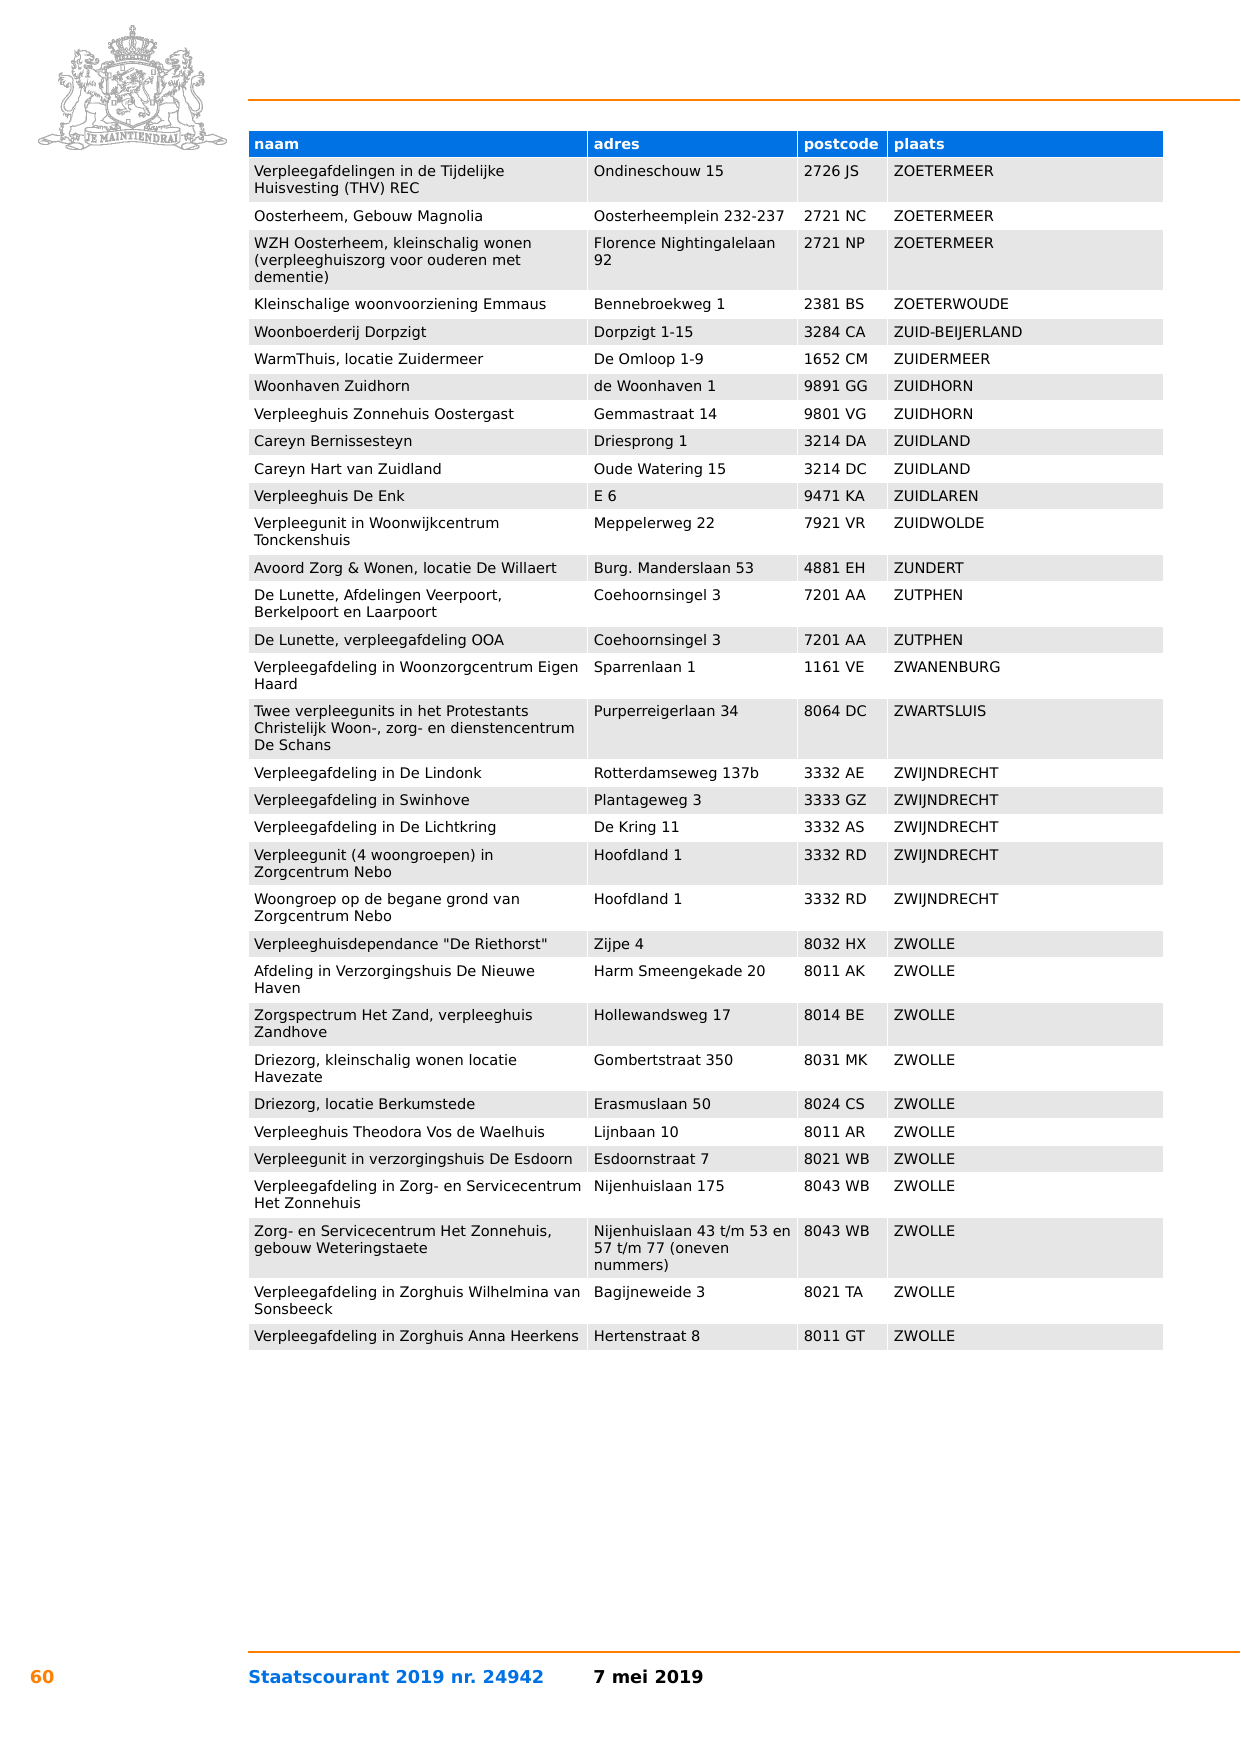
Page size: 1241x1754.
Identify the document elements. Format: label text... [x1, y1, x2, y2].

table_cell De Lunette, Afdelingen Veerpoort, Berkelpoort en Laarpoort [249, 583, 587, 626]
table_cell 8043 WB [798, 1174, 887, 1217]
table_cell ZWOLLE [888, 1091, 1163, 1118]
table_cell 8021 WB [798, 1146, 887, 1172]
table_cell 9801 VG [798, 401, 887, 427]
table_cell 1652 CM [798, 346, 887, 373]
table_cell Zijpe 4 [588, 931, 797, 957]
table_cell Verpleegafdeling in Zorghuis Anna Heerkens [249, 1324, 587, 1350]
table_cell 3332 RD [798, 886, 887, 930]
table_cell 2721 NC [798, 203, 887, 229]
table_header plaats [888, 131, 1163, 157]
table_cell ZWARTSLUIS [888, 699, 1163, 759]
table_cell Driesprong 1 [588, 429, 797, 455]
table_cell ZWOLLE [888, 1279, 1163, 1323]
table_cell Verpleegunit in verzorgingshuis De Esdoorn [249, 1146, 587, 1172]
table_cell ZWOLLE [888, 931, 1163, 957]
table_cell Verpleegafdeling in Swinhove [249, 787, 587, 814]
table_cell Hoofdland 1 [588, 842, 797, 885]
table_cell 2381 BS [798, 291, 887, 318]
table_header adres [588, 131, 797, 157]
table_cell Florence Nightingalelaan 92 [588, 230, 797, 290]
table_cell ZWOLLE [888, 1174, 1163, 1217]
table_cell Verpleegunit in Woonwijkcentrum Tonckenshuis [249, 511, 587, 554]
table_cell Driezorg, locatie Berkumstede [249, 1091, 587, 1118]
table_cell ZWOLLE [888, 1324, 1163, 1350]
table_cell 3214 DA [798, 429, 887, 455]
table_cell Hollewandsweg 17 [588, 1003, 797, 1046]
table_cell Verpleegunit (4 woongroepen) in Zorgcentrum Nebo [249, 842, 587, 885]
table_cell ZWOLLE [888, 958, 1163, 1002]
table_cell Coehoornsingel 3 [588, 627, 797, 653]
table_cell 4881 EH [798, 555, 887, 581]
table_cell ZWOLLE [888, 1146, 1163, 1172]
table_cell ZWOLLE [888, 1119, 1163, 1145]
table_header naam [249, 131, 587, 157]
table_cell Woonhaven Zuidhorn [249, 374, 587, 400]
table_cell ZOETERMEER [888, 158, 1163, 202]
table_cell Harm Smeengekade 20 [588, 958, 797, 1002]
table_cell 8032 HX [798, 931, 887, 957]
table_cell ZWIJNDRECHT [888, 842, 1163, 885]
table_cell De Lunette, verpleegafdeling OOA [249, 627, 587, 653]
table_cell ZWIJNDRECHT [888, 815, 1163, 841]
table_cell 2726 JS [798, 158, 887, 202]
table_cell 8031 MK [798, 1047, 887, 1090]
table_cell Rotterdamseweg 137b [588, 760, 797, 786]
table_cell 3332 AE [798, 760, 887, 786]
table_cell 8011 AK [798, 958, 887, 1002]
table_cell Nijenhuislaan 43 t/m 53 en 57 t/m 77 (oneven nummers) [588, 1218, 797, 1278]
table_cell 9891 GG [798, 374, 887, 400]
table_cell Woonboerderij Dorpzigt [249, 319, 587, 345]
table_cell 3333 GZ [798, 787, 887, 814]
table_cell 3332 RD [798, 842, 887, 885]
table_cell Sparrenlaan 1 [588, 654, 797, 697]
table_cell Zorg- en Servicecentrum Het Zonnehuis, gebouw Weteringstaete [249, 1218, 587, 1278]
table_cell Hoofdland 1 [588, 886, 797, 930]
table_cell Esdoornstraat 7 [588, 1146, 797, 1172]
table_cell ZWOLLE [888, 1047, 1163, 1090]
table_cell ZUIDWOLDE [888, 511, 1163, 554]
table_cell Oosterheemplein 232-237 [588, 203, 797, 229]
table_cell Verpleeghuisdependance "De Riethorst" [249, 931, 587, 957]
table_cell Hertenstraat 8 [588, 1324, 797, 1350]
table_cell 3214 DC [798, 456, 887, 482]
table_cell 7201 AA [798, 583, 887, 626]
table_cell Meppelerweg 22 [588, 511, 797, 554]
table_cell Bennebroekweg 1 [588, 291, 797, 318]
table_cell Nijenhuislaan 175 [588, 1174, 797, 1217]
table_cell 8014 BE [798, 1003, 887, 1046]
table_cell Verpleegafdeling in Zorghuis Wilhelmina van Sonsbeeck [249, 1279, 587, 1323]
table_cell ZWOLLE [888, 1218, 1163, 1278]
table_cell 7921 VR [798, 511, 887, 554]
table_cell 8043 WB [798, 1218, 887, 1278]
table_cell Verpleeghuis De Enk [249, 483, 587, 509]
table_cell ZWIJNDRECHT [888, 760, 1163, 786]
table_cell ZWANENBURG [888, 654, 1163, 697]
table_cell 9471 KA [798, 483, 887, 509]
table_cell 3332 AS [798, 815, 887, 841]
table_cell Verpleeghuis Theodora Vos de Waelhuis [249, 1119, 587, 1145]
table_cell ZWOLLE [888, 1003, 1163, 1046]
table_cell 3284 CA [798, 319, 887, 345]
table_cell 1161 VE [798, 654, 887, 697]
table_cell Twee verpleegunits in het Protestants Christelijk Woon-, zorg- en dienstencentrum De Schans [249, 699, 587, 759]
table_cell De Omloop 1-9 [588, 346, 797, 373]
table_cell Careyn Hart van Zuidland [249, 456, 587, 482]
table_cell ZUIDLAREN [888, 483, 1163, 509]
table_cell Careyn Bernissesteyn [249, 429, 587, 455]
table_cell Verpleegafdeling in De Lindonk [249, 760, 587, 786]
table_cell 2721 NP [798, 230, 887, 290]
picture [38, 25, 227, 150]
table_cell WZH Oosterheem, kleinschalig wonen (verpleeghuiszorg voor ouderen met dementie) [249, 230, 587, 290]
table_cell ZWIJNDRECHT [888, 787, 1163, 814]
table_cell ZUNDERT [888, 555, 1163, 581]
table_cell Kleinschalige woonvoorziening Emmaus [249, 291, 587, 318]
table_cell ZUIDHORN [888, 374, 1163, 400]
table_cell 8011 GT [798, 1324, 887, 1350]
table_cell Bagijneweide 3 [588, 1279, 797, 1323]
table_header postcode [798, 131, 887, 157]
table_cell Coehoornsingel 3 [588, 583, 797, 626]
table_cell Woongroep op de begane grond van Zorgcentrum Nebo [249, 886, 587, 930]
table_cell Verpleegafdeling in Woonzorgcentrum Eigen Haard [249, 654, 587, 697]
table_cell Zorgspectrum Het Zand, verpleeghuis Zandhove [249, 1003, 587, 1046]
table_cell ZWIJNDRECHT [888, 886, 1163, 930]
table_cell ZUTPHEN [888, 583, 1163, 626]
table_cell Oude Watering 15 [588, 456, 797, 482]
table_cell 8064 DC [798, 699, 887, 759]
table_cell ZUIDLAND [888, 429, 1163, 455]
table_cell Lijnbaan 10 [588, 1119, 797, 1145]
table_cell 7201 AA [798, 627, 887, 653]
table_cell Gombertstraat 350 [588, 1047, 797, 1090]
table_cell Verpleegafdeling in De Lichtkring [249, 815, 587, 841]
table_cell Plantageweg 3 [588, 787, 797, 814]
table_cell Purperreigerlaan 34 [588, 699, 797, 759]
table_cell ZOETERMEER [888, 203, 1163, 229]
table_cell WarmThuis, locatie Zuidermeer [249, 346, 587, 373]
table_cell 8021 TA [798, 1279, 887, 1323]
table_cell ZUID-BEIJERLAND [888, 319, 1163, 345]
table_cell Afdeling in Verzorgingshuis De Nieuwe Haven [249, 958, 587, 1002]
table_cell ZUIDERMEER [888, 346, 1163, 373]
table_cell ZUIDHORN [888, 401, 1163, 427]
table_cell Verpleegafdelingen in de Tijdelijke Huisvesting (THV) REC [249, 158, 587, 202]
table_cell ZUIDLAND [888, 456, 1163, 482]
table_cell 8011 AR [798, 1119, 887, 1145]
table_cell 8024 CS [798, 1091, 887, 1118]
table_cell Driezorg, kleinschalig wonen locatie Havezate [249, 1047, 587, 1090]
table_cell Gemmastraat 14 [588, 401, 797, 427]
table_cell E 6 [588, 483, 797, 509]
table_cell De Kring 11 [588, 815, 797, 841]
table_cell Avoord Zorg & Wonen, locatie De Willaert [249, 555, 587, 581]
table_cell de Woonhaven 1 [588, 374, 797, 400]
table_cell Oosterheem, Gebouw Magnolia [249, 203, 587, 229]
table_cell Erasmuslaan 50 [588, 1091, 797, 1118]
table_cell ZOETERWOUDE [888, 291, 1163, 318]
table_cell Burg. Manderslaan 53 [588, 555, 797, 581]
table_cell ZUTPHEN [888, 627, 1163, 653]
table_cell Verpleeghuis Zonnehuis Oostergast [249, 401, 587, 427]
table_cell ZOETERMEER [888, 230, 1163, 290]
table_cell Verpleegafdeling in Zorg- en Servicecentrum Het Zonnehuis [249, 1174, 587, 1217]
table_cell Dorpzigt 1-15 [588, 319, 797, 345]
table_cell Ondineschouw 15 [588, 158, 797, 202]
